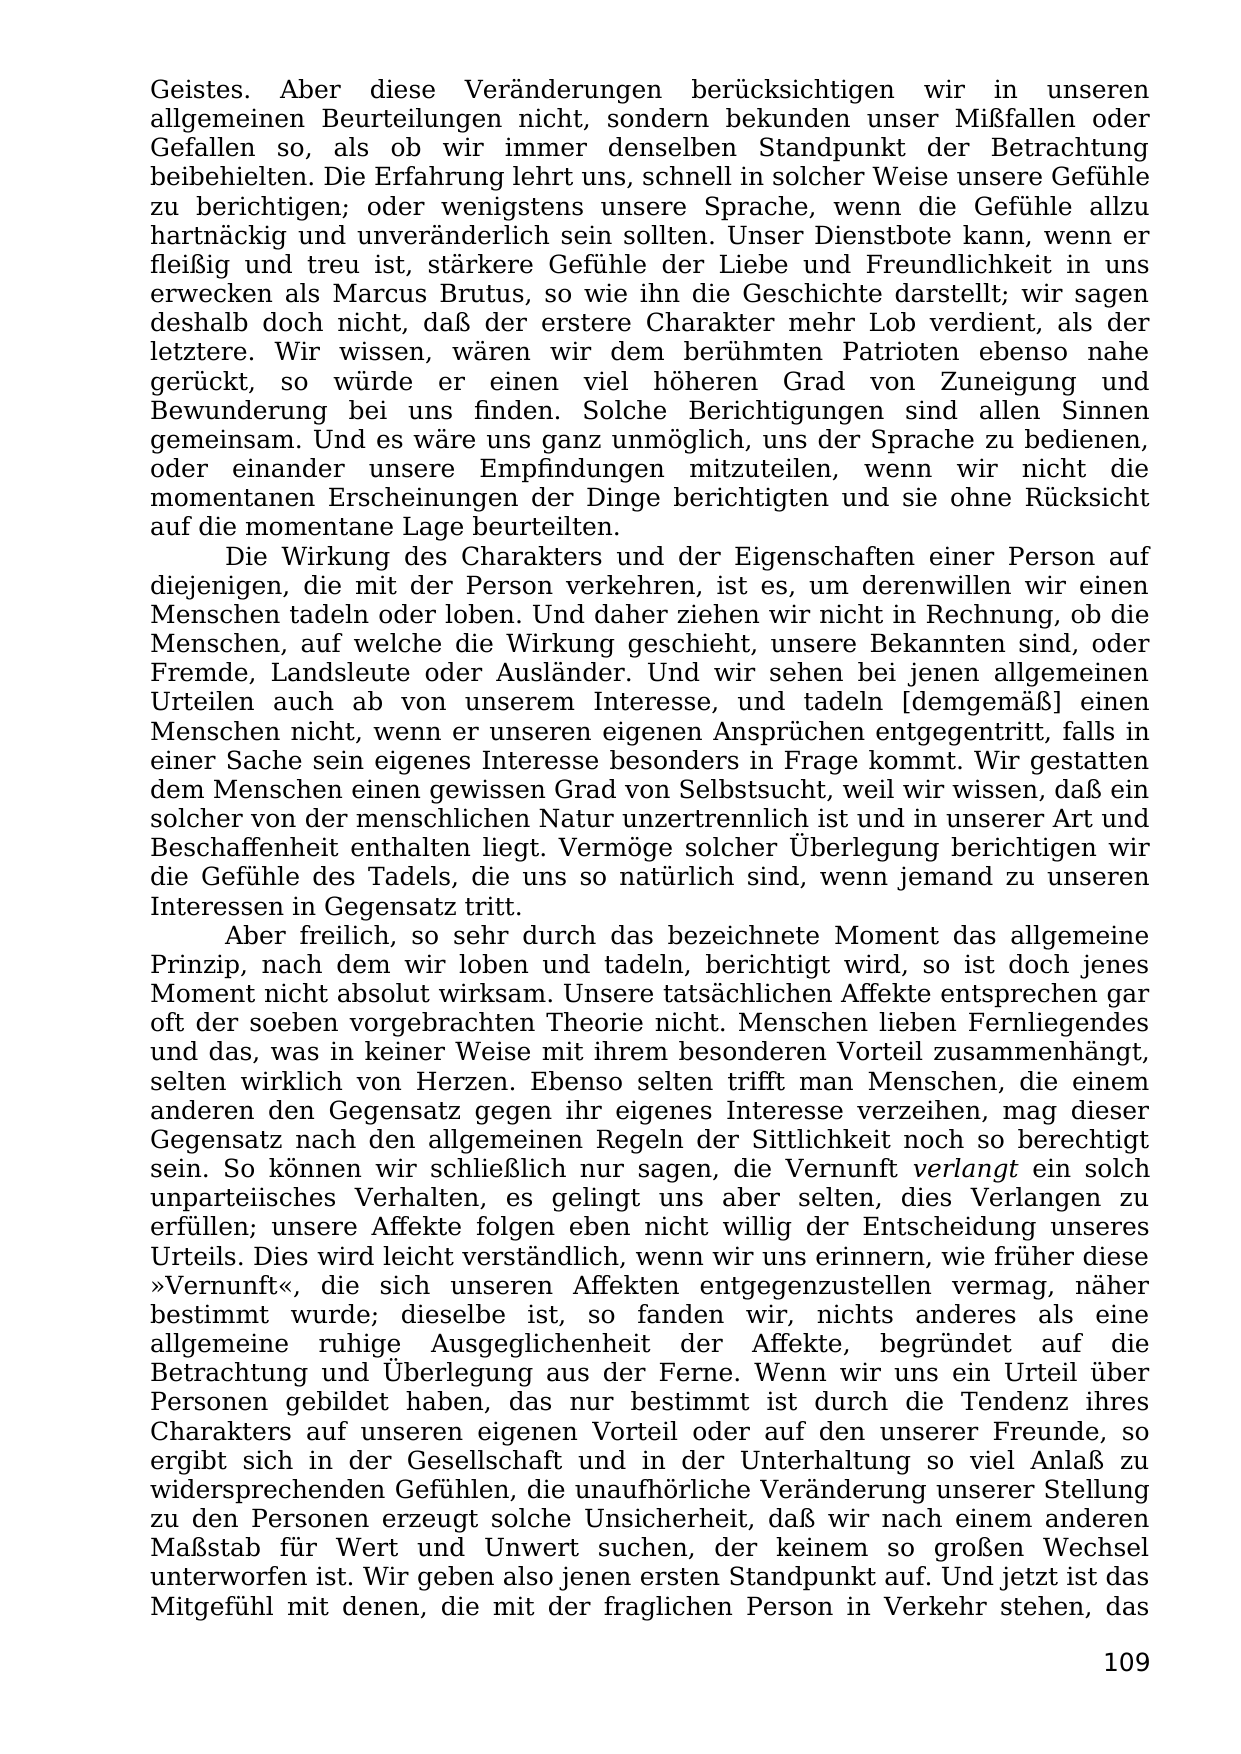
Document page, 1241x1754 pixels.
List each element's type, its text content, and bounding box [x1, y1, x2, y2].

text Geistes. Aber diese Veränderungen berücksichtigen wir in unseren allgemeinen Beurteilungen nicht, sondern bekunden unser Mißfallen oder Gefallen so, als ob wir immer denselben Standpunkt der Betrachtung beibehielten. Die Erfahrung lehrt uns, schnell in solcher Weise unsere Gefühle zu berichtigen; oder wenigstens unsere Sprache, wenn die Gefühle allzu hartnäckig und unveränderlich sein sollten. Unser Dienstbote kann, wenn er fleißig und treu ist, stärkere Gefühle der Liebe und Freundlichkeit in uns erwecken als Marcus Brutus, so wie ihn die Geschichte darstellt; wir sagen deshalb doch nicht, daß der erstere Charakter mehr Lob verdient, als der letztere. Wir wissen, wären wir dem berühmten Patrioten ebenso nahe gerückt, so würde er einen viel höheren Grad von Zuneigung und Bewunderung bei uns ﬁnden. Solche Berichtigungen sind allen Sinnen gemeinsam. Und es wäre uns ganz unmöglich, uns der Sprache zu bedienen, oder einander unsere Empﬁndungen mitzuteilen, wenn wir nicht die momentanen Erscheinungen der Dinge berichtigten und sie ohne Rücksicht auf die momentane Lage beurteilten. [150, 75, 1151, 542]
text Aber freilich, so sehr durch das bezeichnete Moment das allgemeine Prinzip, nach dem wir loben und tadeln, berichtigt wird, so ist doch jenes Moment nicht absolut wirksam. Unsere tatsächlichen Affekte entsprechen gar oft der soeben vorgebrachten Theorie nicht. Menschen lieben Fernliegendes und das, was in keiner Weise mit ihrem besonderen Vorteil zusammenhängt, selten wirklich von Herzen. Ebenso selten trifft man Menschen, die einem anderen den Gegensatz gegen ihr eigenes Interesse verzeihen, mag dieser Gegensatz nach den allgemeinen Regeln der Sittlichkeit noch so berechtigt sein. So können wir schließlich nur sagen, die Vernunft verlangt ein solch unparteiisches Verhalten, es gelingt uns aber selten, dies Verlangen zu erfüllen; unsere Affekte folgen eben nicht willig der Entscheidung unseres Urteils. Dies wird leicht verständlich, wenn wir uns erinnern, wie früher diese »Vernunft«, die sich unseren Affekten entgegenzustellen vermag, näher bestimmt wurde; dieselbe ist, so fanden wir, nichts anderes als eine allgemeine ruhige Ausgeglichenheit der Affekte, begründet auf die Betrachtung und Überlegung aus der Ferne. Wenn wir uns ein Urteil über Personen gebildet haben, das nur bestimmt ist durch die Tendenz ihres Charakters auf unseren eigenen Vorteil oder auf den unserer Freunde, so ergibt sich in der Gesellschaft und in der Unterhaltung so viel Anlaß zu widersprechenden Gefühlen, die unaufhörliche Veränderung unserer Stellung zu den Personen erzeugt solche Unsicherheit, daß wir nach einem anderen Maßstab für Wert und Unwert suchen, der keinem so großen Wechsel unterworfen ist. Wir geben also jenen ersten Standpunkt auf. Und jetzt ist das Mitgefühl mit denen, die mit der fraglichen Person in Verkehr stehen, das [150, 921, 1151, 1621]
text Die Wirkung des Charakters und der Eigenschaften einer Person auf diejenigen, die mit der Person verkehren, ist es, um derenwillen wir einen Menschen tadeln oder loben. Und daher ziehen wir nicht in Rechnung, ob die Menschen, auf welche die Wirkung geschieht, unsere Bekannten sind‚ oder Fremde, Landsleute oder Ausländer. Und wir sehen bei jenen allgemeinen Urteilen auch ab von unserem Interesse, und tadeln [demgemäß] einen Menschen nicht, wenn er unseren eigenen Ansprüchen entgegentritt, falls in einer Sache sein eigenes Interesse besonders in Frage kommt. Wir gestatten dem Menschen einen gewissen Grad von Selbstsucht, weil wir wissen‚ daß ein solcher von der menschlichen Natur unzertrennlich ist und in unserer Art und Beschaffenheit enthalten liegt. Vermöge solcher Überlegung berichtigen wir die Gefühle des Tadels, die uns so natürlich sind, wenn jemand zu unseren Interessen in Gegensatz tritt. [150, 542, 1151, 921]
